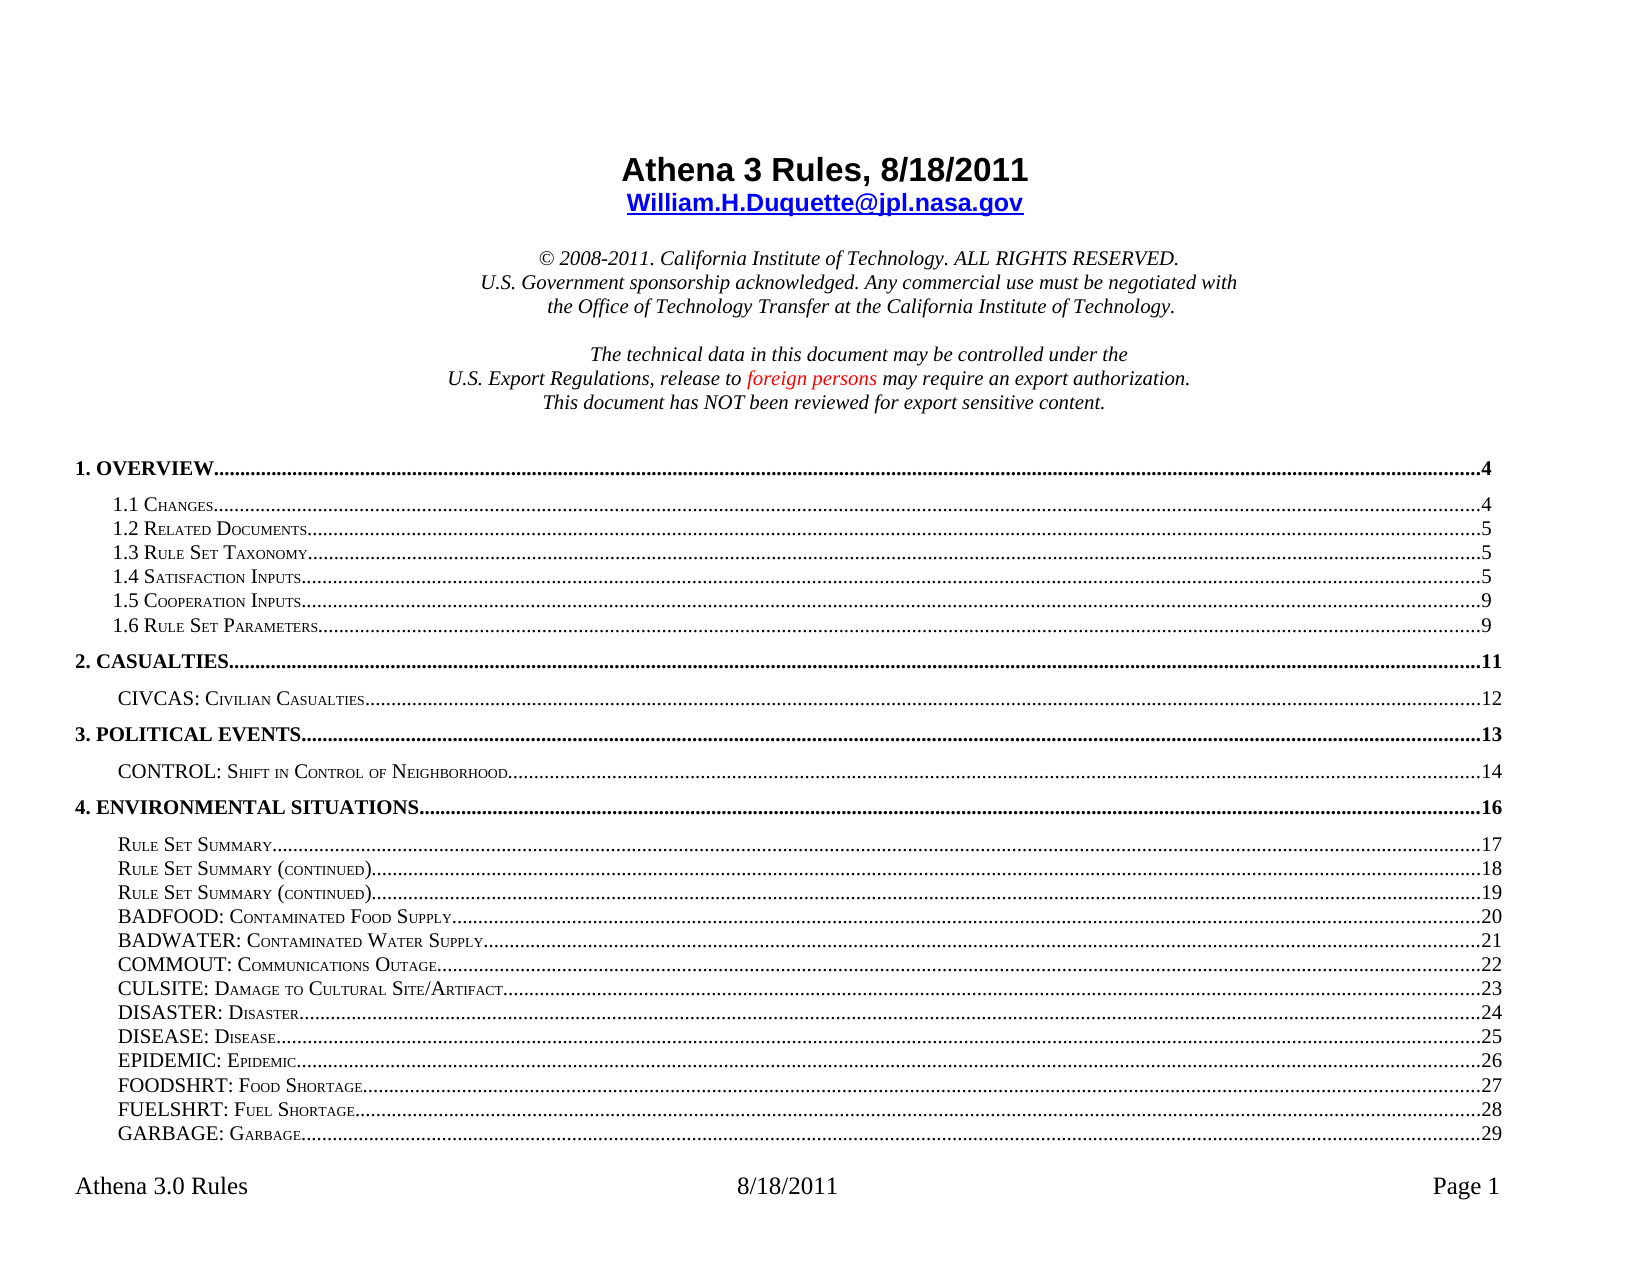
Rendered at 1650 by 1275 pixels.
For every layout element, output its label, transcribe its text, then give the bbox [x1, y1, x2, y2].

text Athena 3 Rules, 8/18/2011 [75, 150, 1575, 188]
text 1.5 Cooperation Inputs 9 [112, 588, 1575, 612]
list the Office of Technology Transfer at the California Institute of Technology. [112, 294, 1575, 318]
text 1.4 Satisfaction Inputs 5 [112, 564, 1575, 588]
text 1. Overview 4 [75, 456, 1575, 480]
text GARBAGE: Garbage 29 [112, 1121, 1575, 1145]
text 2. Casualties 11 [75, 649, 1575, 673]
text Rule Set Summary 17 [112, 832, 1575, 856]
list U.S. Government sponsorship acknowledged. Any commercial use must be negotiated with [112, 270, 1575, 294]
text DISEASE: Disease 25 [112, 1024, 1575, 1048]
text William.H.Duquette@jpl.nasa.gov [75, 188, 1575, 217]
text FOODSHRT: Food Shortage 27 [112, 1072, 1575, 1097]
text 4. Environmental Situations 16 [75, 795, 1575, 819]
text Rule Set Summary (continued) 18 [112, 856, 1575, 880]
text 1.1 Changes 4 [112, 492, 1575, 516]
text DISASTER: Disaster 24 [112, 1000, 1575, 1024]
text CONTROL: Shift in Control of Neighborhood 14 [112, 759, 1575, 783]
text This document has NOT been reviewed for export sensitive content. [75, 390, 1575, 414]
text 1.3 Rule Set Taxonomy 5 [112, 540, 1575, 564]
text 3. Political Events 13 [75, 722, 1575, 746]
text BADWATER: Contaminated Water Supply 21 [112, 928, 1575, 952]
list The technical data in this document may be controlled under the [112, 342, 1575, 366]
text U.S. Export Regulations, release to foreign persons may require an export authorization. [75, 366, 1575, 390]
list © 2008-2011. California Institute of Technology. ALL RIGHTS RESERVED. [112, 246, 1575, 270]
text BADFOOD: Contaminated Food Supply 20 [112, 904, 1575, 928]
text CIVCAS: Civilian Casualties 12 [112, 686, 1575, 710]
text COMMOUT: Communications Outage 22 [112, 952, 1575, 976]
text EPIDEMIC: Epidemic 26 [112, 1048, 1575, 1072]
text 1.6 Rule Set Parameters 9 [112, 612, 1575, 637]
text Rule Set Summary (continued) 19 [112, 880, 1575, 904]
text 1.2 Related Documents 5 [112, 516, 1575, 540]
text FUELSHRT: Fuel Shortage 28 [112, 1097, 1575, 1121]
text CULSITE: Damage to Cultural Site/Artifact 23 [112, 976, 1575, 1000]
